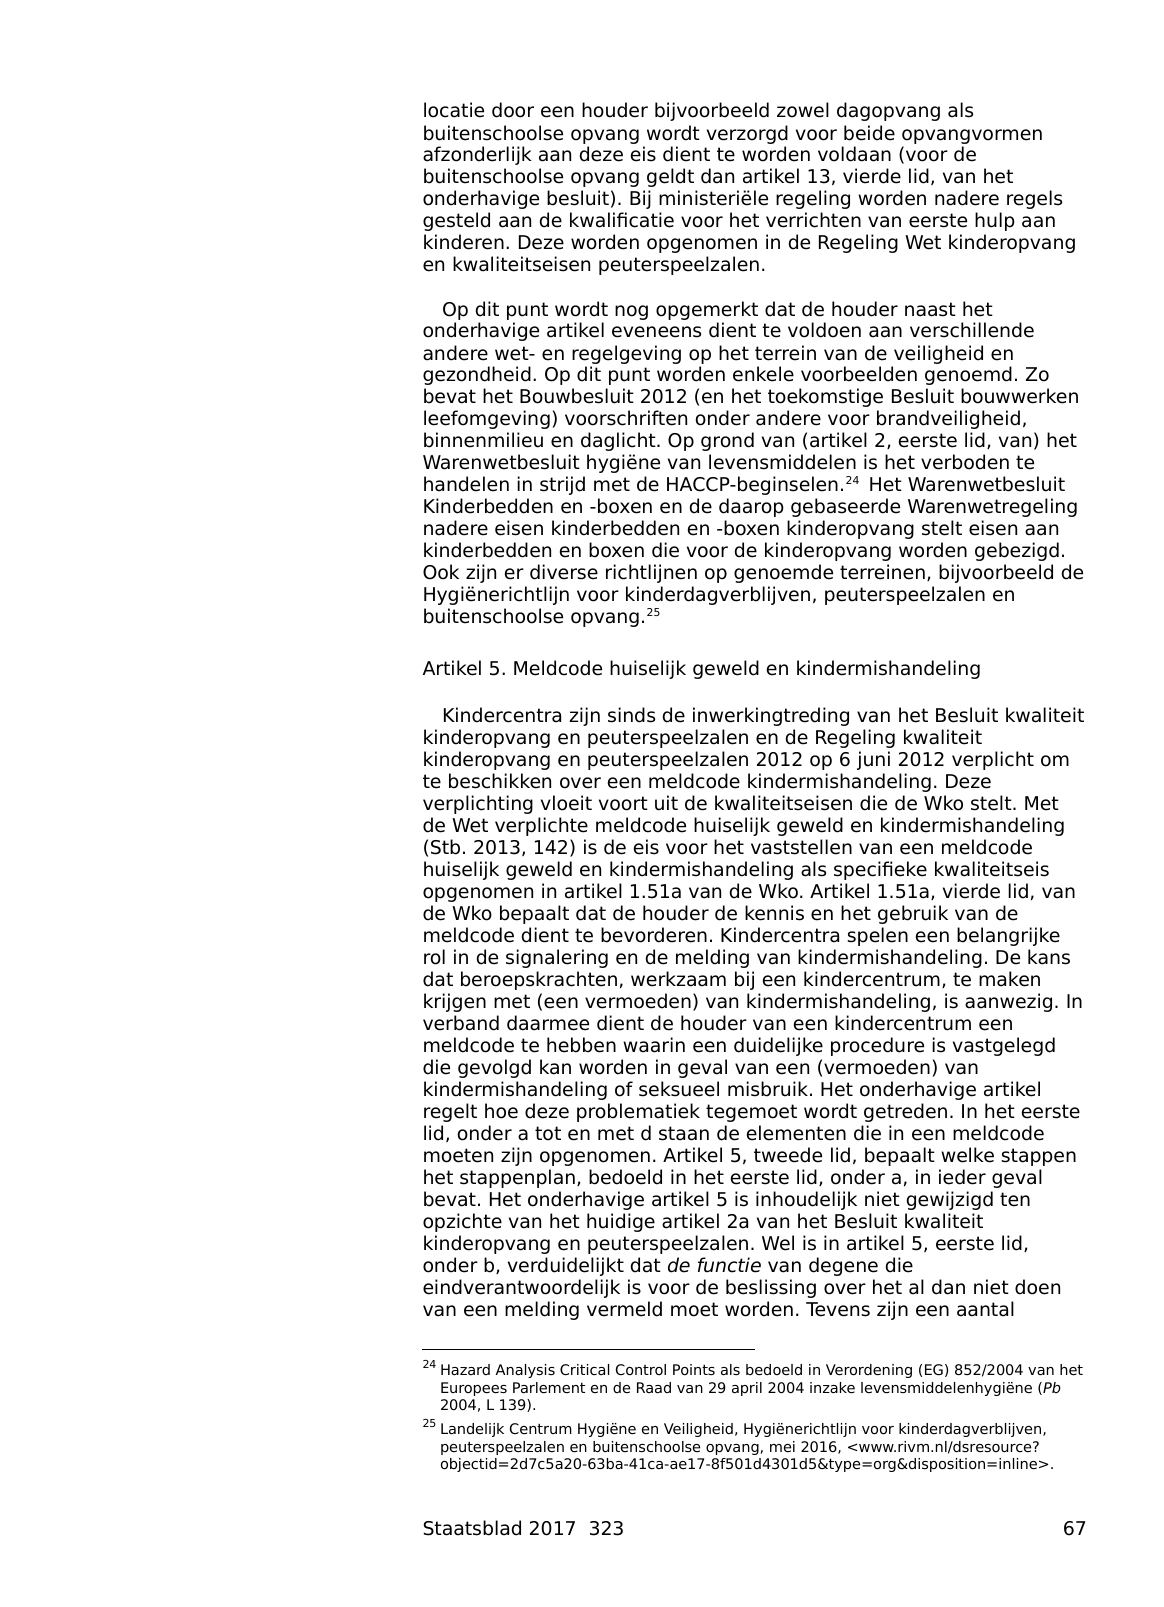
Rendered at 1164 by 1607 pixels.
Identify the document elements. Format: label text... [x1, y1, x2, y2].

text Kindercentra zijn sinds de inwerkingtreding van het Besluit kwaliteit kinderopvang en peuterspeelzalen en de Regeling kwaliteit kinderopvang en peuterspeelzalen 2012 op 6 juni 2012 verplicht om te beschikken over een meldcode kindermishandeling. Deze verplichting vloeit voort uit de kwaliteitseisen die de Wko stelt. Met de Wet verplichte meldcode huiselijk geweld en kindermishandeling (Stb. 2013, 142) is de eis voor het vaststellen van een meldcode huiselijk geweld en kindermishandeling als specifieke kwaliteitseis opgenomen in artikel 1.51a van de Wko. Artikel 1.51a, vierde lid, van de Wko bepaalt dat de houder de kennis en het gebruik van de meldcode dient te bevorderen. Kindercentra spelen een belangrijke rol in de signalering en de melding van kindermishandeling. De kans dat beroepskrachten, werkzaam bij een kindercentrum, te maken krijgen met (een vermoeden) van kindermishandeling, is aanwezig. In verband daarmee dient de houder van een kindercentrum een meldcode te hebben waarin een duidelijke procedure is vastgelegd die gevolgd kan worden in geval van een (vermoeden) van kindermishandeling of seksueel misbruik. Het onderhavige artikel regelt hoe deze problematiek tegemoet wordt getreden. In het eerste lid, onder a tot en met d staan de elementen die in een meldcode moeten zijn opgenomen. Artikel 5, tweede lid, bepaalt welke stappen het stappenplan, bedoeld in het eerste lid, onder a, in ieder geval bevat. Het onderhavige artikel 5 is inhoudelijk niet gewijzigd ten opzichte van het huidige artikel 2a van het Besluit kwaliteit kinderopvang en peuterspeelzalen. Wel is in artikel 5, eerste lid, onder b, verduidelijkt dat de functie van degene die eindverantwoordelijk is voor de beslissing over het al dan niet doen van een melding vermeld moet worden. Tevens zijn een aantal [422, 705, 1087, 1321]
text Op dit punt wordt nog opgemerkt dat de houder naast het onderhavige artikel eveneens dient te voldoen aan verschillende andere wet- en regelgeving op het terrein van de veiligheid en gezondheid. Op dit punt worden enkele voorbeelden genoemd. Zo bevat het Bouwbesluit 2012 (en het toekomstige Besluit bouwwerken leefomgeving) voorschriften onder andere voor brandveiligheid, binnenmilieu en daglicht. Op grond van (artikel 2, eerste lid, van) het Warenwetbesluit hygiëne van levensmiddelen is het verboden te handelen in strijd met de HACCP-beginselen. Het Warenwetbesluit Kinderbedden en -boxen en de daarop gebaseerde Warenwetregeling nadere eisen kinderbedden en -boxen kinderopvang stelt eisen aan kinderbedden en boxen die voor de kinderopvang worden gebezigd. Ook zijn er diverse richtlijnen op genoemde terreinen, bijvoorbeeld de Hygiënerichtlijn voor kinderdagverblijven, peuterspeelzalen en buitenschoolse opvang. [422, 298, 1087, 628]
text Landelijk Centrum Hygiëne en Veiligheid, Hygiënerichtlijn voor kinderdagverblijven, peuterspeelzalen en buitenschoolse opvang, mei 2016, <www.rivm.nl/dsresource?objectid=2d7c5a20-63ba-41ca-ae17-8f501d4301d5&type=org&disposition=inline>. [422, 1417, 1087, 1473]
subtitle Artikel 5. Meldcode huiselijk geweld en kindermishandeling [422, 658, 1087, 680]
text locatie door een houder bijvoorbeeld zowel dagopvang als buitenschoolse opvang wordt verzorgd voor beide opvangvormen afzonderlijk aan deze eis dient te worden voldaan (voor de buitenschoolse opvang geldt dan artikel 13, vierde lid, van het onderhavige besluit). Bij ministeriële regeling worden nadere regels gesteld aan de kwalificatie voor het verrichten van eerste hulp aan kinderen. Deze worden opgenomen in de Regeling Wet kinderopvang en kwaliteitseisen peuterspeelzalen. [422, 100, 1087, 276]
text Hazard Analysis Critical Control Points als bedoeld in Verordening (EG) 852/2004 van het Europees Parlement en de Raad van 29 april 2004 inzake levensmiddelenhygiëne (Pb 2004, L 139). [422, 1358, 1087, 1414]
